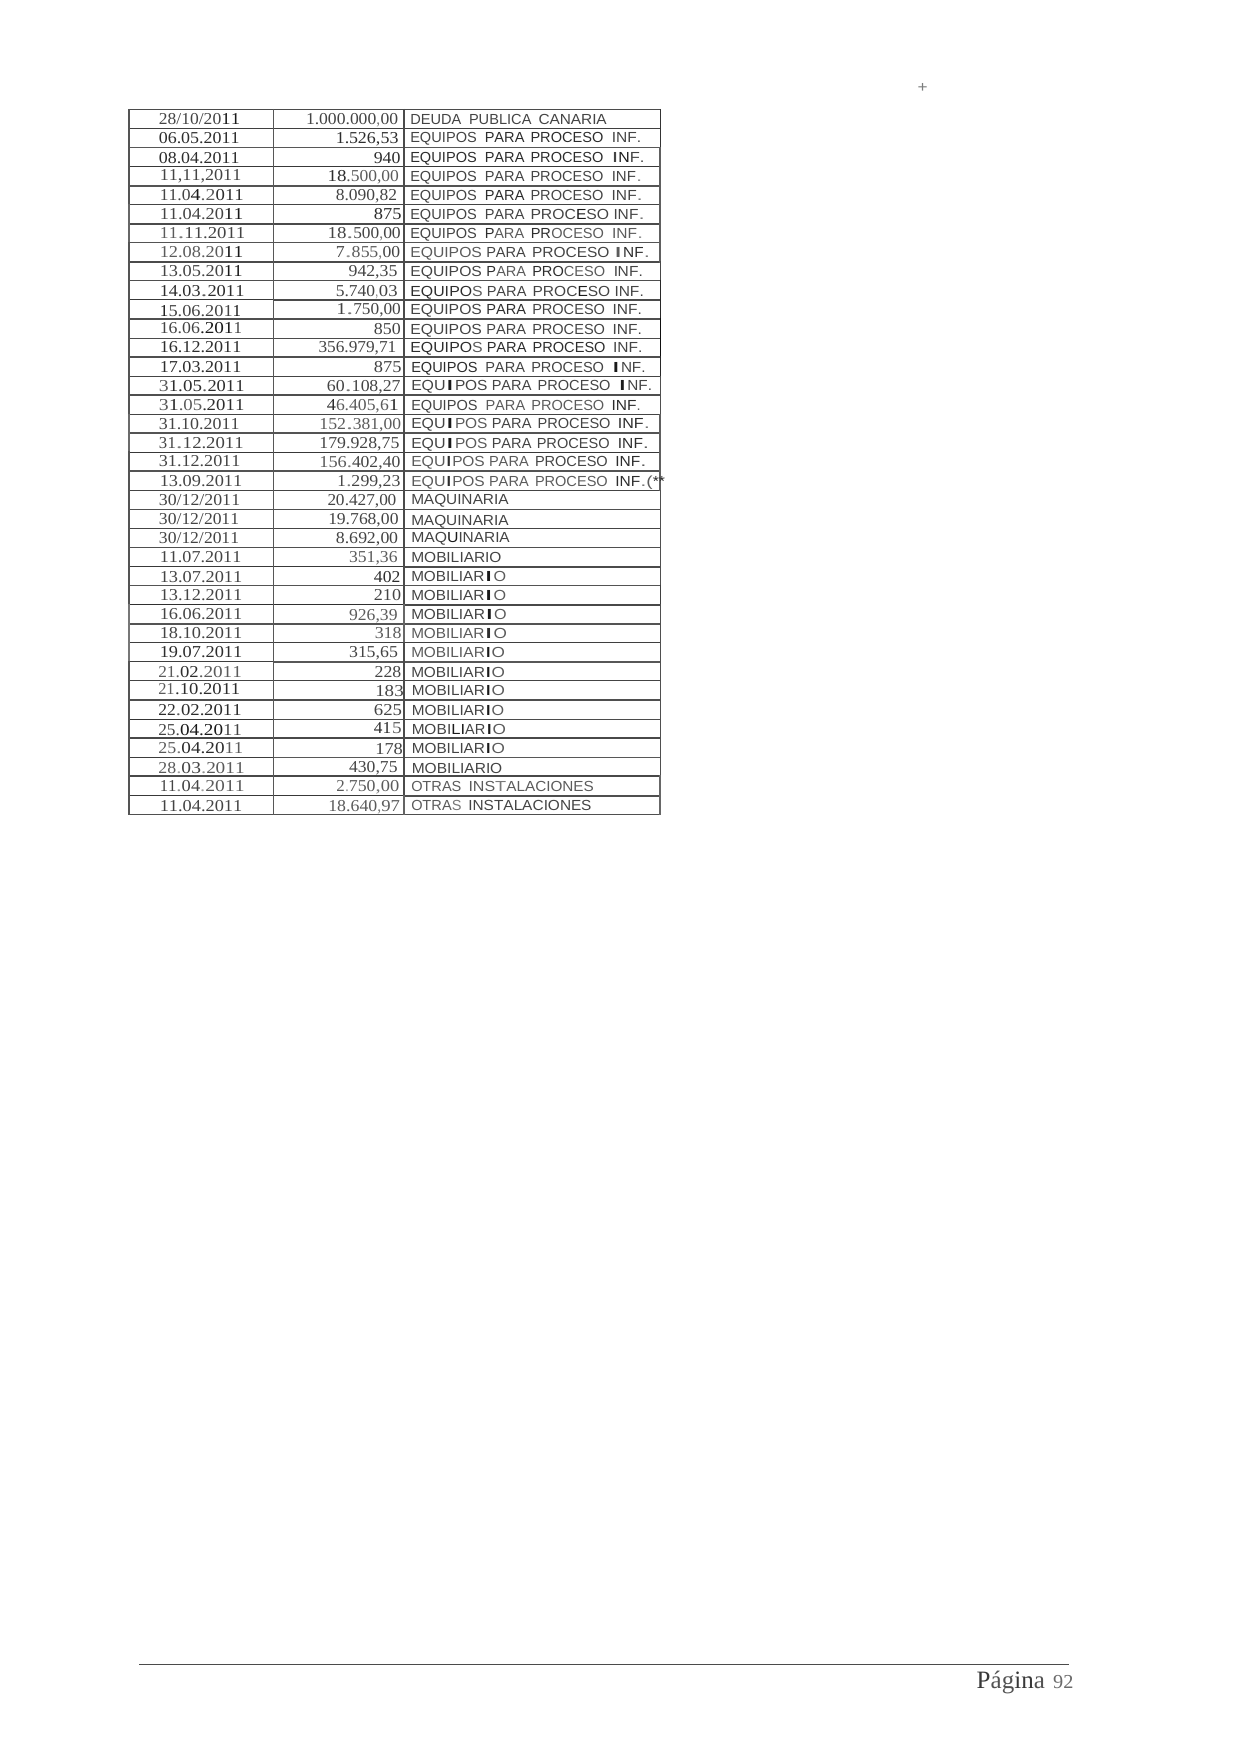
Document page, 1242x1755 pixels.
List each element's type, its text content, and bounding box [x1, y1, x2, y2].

table_cell 11.04.2011 [130, 777, 273, 795]
table_cell 20.427,00 [274, 491, 403, 508]
table_cell MOBILIARIO [405, 663, 660, 680]
table_cell 15.06.2011 [130, 300, 273, 318]
table_cell 21.02.2011 [130, 662, 273, 680]
table_cell 14.03.2011 [130, 281, 273, 299]
table_cell 1.299,23 [274, 472, 403, 490]
table_cell 1.526,53 [274, 129, 403, 147]
table_cell EQUIPOS PARA PROCESO INF. [405, 263, 660, 280]
table_cell MAQUINARIA [405, 510, 660, 528]
table_cell 875 [274, 358, 403, 376]
table_cell 22.02.2011 [130, 701, 273, 719]
table_cell 31.12.2011 [130, 434, 273, 451]
table_cell 60.108,27 [274, 377, 403, 394]
table_cell 11.11.2011 [130, 225, 273, 242]
table_cell MOBILIARIO [405, 758, 660, 775]
table_cell MOBILIARIO [405, 739, 660, 757]
table_cell 179.928,75 [274, 434, 403, 451]
table_cell 31.05.2011 [130, 396, 273, 414]
table_cell MOBILIARIO [405, 701, 660, 719]
table_cell MOBILIARIO [405, 548, 660, 566]
table_cell 228 [274, 663, 403, 680]
table_cell 08.04.2011 [130, 148, 273, 166]
table_cell 351,36 [274, 548, 403, 566]
table_cell OTRAS INSTALACIONES [405, 777, 659, 795]
table_cell EQUIPOS PARA PROCESO INF. [405, 281, 660, 299]
table_cell 30/12/2011 [130, 529, 273, 547]
table_cell 315,65 [274, 643, 403, 661]
table_cell 356.979,71 [274, 339, 403, 356]
table_cell 19.07.2011 [130, 643, 273, 661]
table_cell MOBILIARIO [405, 720, 660, 737]
table_cell 13.05.2011 [130, 263, 273, 280]
table_cell 11.04.2011 [130, 796, 273, 813]
table_cell EQUIPOS PARA PROCESO INF. [405, 377, 660, 394]
table_cell 17.03.2011 [130, 358, 273, 376]
table_cell OTRAS INSTALACIONES [405, 797, 659, 813]
table_cell EQUIPOS PARA PROCESO INF. [405, 243, 659, 261]
table_cell 18.10.2011 [130, 625, 273, 642]
table_cell 178 [274, 739, 403, 757]
table_cell 19.768,00 [274, 510, 403, 528]
table_cell 5.740,03 [274, 281, 403, 299]
table_cell 11.07.2011 [130, 548, 273, 566]
table_cell 7.855,00 [274, 243, 403, 261]
table_cell EQUIPOS PARA PROCESO INF. [405, 205, 659, 223]
table_cell 28/10/2011 [130, 110, 273, 128]
table_cell 18.640,97 [274, 796, 403, 813]
table_cell 430,75 [274, 758, 403, 775]
table_cell 12.08.2011 [130, 243, 273, 261]
table_cell 31.10.2011 [130, 415, 273, 432]
table_cell 16.06.2011 [130, 320, 273, 337]
table_cell EQUIPOS PARA PROCESO INF. [405, 434, 659, 451]
table_cell EQUIPOS PARA PROCESO INF. [405, 358, 660, 376]
table_cell 2.750,00 [274, 777, 403, 795]
table_cell 156.402,40 [274, 453, 403, 470]
table_cell 18.500,00 [274, 225, 403, 242]
table_cell 940 [274, 148, 403, 166]
table_cell 46.405,61 [274, 396, 403, 414]
table_cell MAQUINARIA [405, 491, 660, 508]
table_cell 21.10.2011 [130, 681, 273, 699]
table_cell EQUIPOS PARA PROCESO INF. [405, 129, 660, 147]
table_cell EQUIPOS PARA PROCESO INF. [405, 453, 659, 470]
table_cell EQUIPOS PARA PROCESO INF. [405, 187, 659, 203]
table_cell MOBILIARIO [405, 606, 660, 623]
table_cell MOBILIARIO [405, 586, 660, 604]
table_cell MOBILIARIO [405, 568, 660, 585]
table_cell EQUIPOS PARA PROCESO INF. [405, 301, 660, 318]
table_cell 210 [274, 586, 403, 604]
table_cell 16.06.2011 [130, 605, 273, 623]
table_cell 402 [274, 567, 403, 585]
table_cell EQUIPOS PARA PROCESO INF. [405, 225, 659, 242]
table_cell 8.692,00 [274, 529, 403, 547]
table_cell 06.05.2011 [130, 129, 273, 147]
table_cell 11.04.2011 [130, 187, 273, 203]
table_cell MAQUINARIA [405, 529, 660, 547]
table_cell MOBILIARIO [405, 643, 660, 661]
table_cell 11,11,2011 [130, 167, 273, 185]
table_cell 31.12.2011 [130, 453, 273, 470]
table_cell 875 [274, 205, 403, 223]
table_cell 415 [274, 720, 403, 737]
table_cell 16.12.2011 [130, 339, 273, 356]
table_cell DEUDA PUBLICA CANARIA [405, 110, 660, 128]
table_cell 25.04.2011 [130, 720, 273, 737]
table_cell EQUIPOS PARA PROCESO INF. [405, 339, 660, 356]
table_cell EQUIPOS PARA PROCESO INF.(**) [405, 472, 659, 490]
table_cell 13.07.2011 [130, 567, 273, 585]
table_cell 31.05.2011 [130, 377, 273, 394]
table_cell 183 [274, 681, 403, 699]
table_cell EQUIPOS PARA PROCESO INF. [405, 167, 659, 185]
table_cell 1.750,00 [274, 301, 403, 318]
table_cell 30/12/2011 [130, 510, 273, 528]
table_cell 13.12.2011 [130, 586, 273, 604]
table_cell 152.381,00 [274, 415, 403, 432]
table_cell EQUIPOS PARA PROCESO INF. [405, 320, 660, 337]
table_cell 18.500,00 [274, 167, 403, 185]
table_cell MOBILIARIO [405, 681, 660, 699]
table_cell 13.09.2011 [130, 472, 273, 490]
table_cell 30/12/2011 [130, 491, 273, 508]
table_cell 8.090,82 [274, 187, 403, 203]
table_cell EQUIPOS PARA PROCESO INF. [405, 148, 659, 166]
table_cell 318 [274, 625, 403, 642]
table_cell 25.04.2011 [130, 739, 273, 757]
table_cell 850 [274, 320, 403, 337]
table_cell MOBILIARIO [405, 625, 660, 642]
table_cell 28.03.2011 [130, 758, 273, 775]
table_cell EQUIPOS PARA PROCESO INF. [405, 396, 660, 414]
table_cell 1.000.000,00 [274, 110, 403, 128]
table_cell EQUIPOS PARA PROCESO INF. [405, 415, 659, 432]
table_cell 625 [274, 701, 403, 719]
table_cell 11.04.2011 [130, 205, 273, 223]
table_cell 926,39 [274, 605, 403, 623]
table_cell 942,35 [274, 263, 403, 280]
